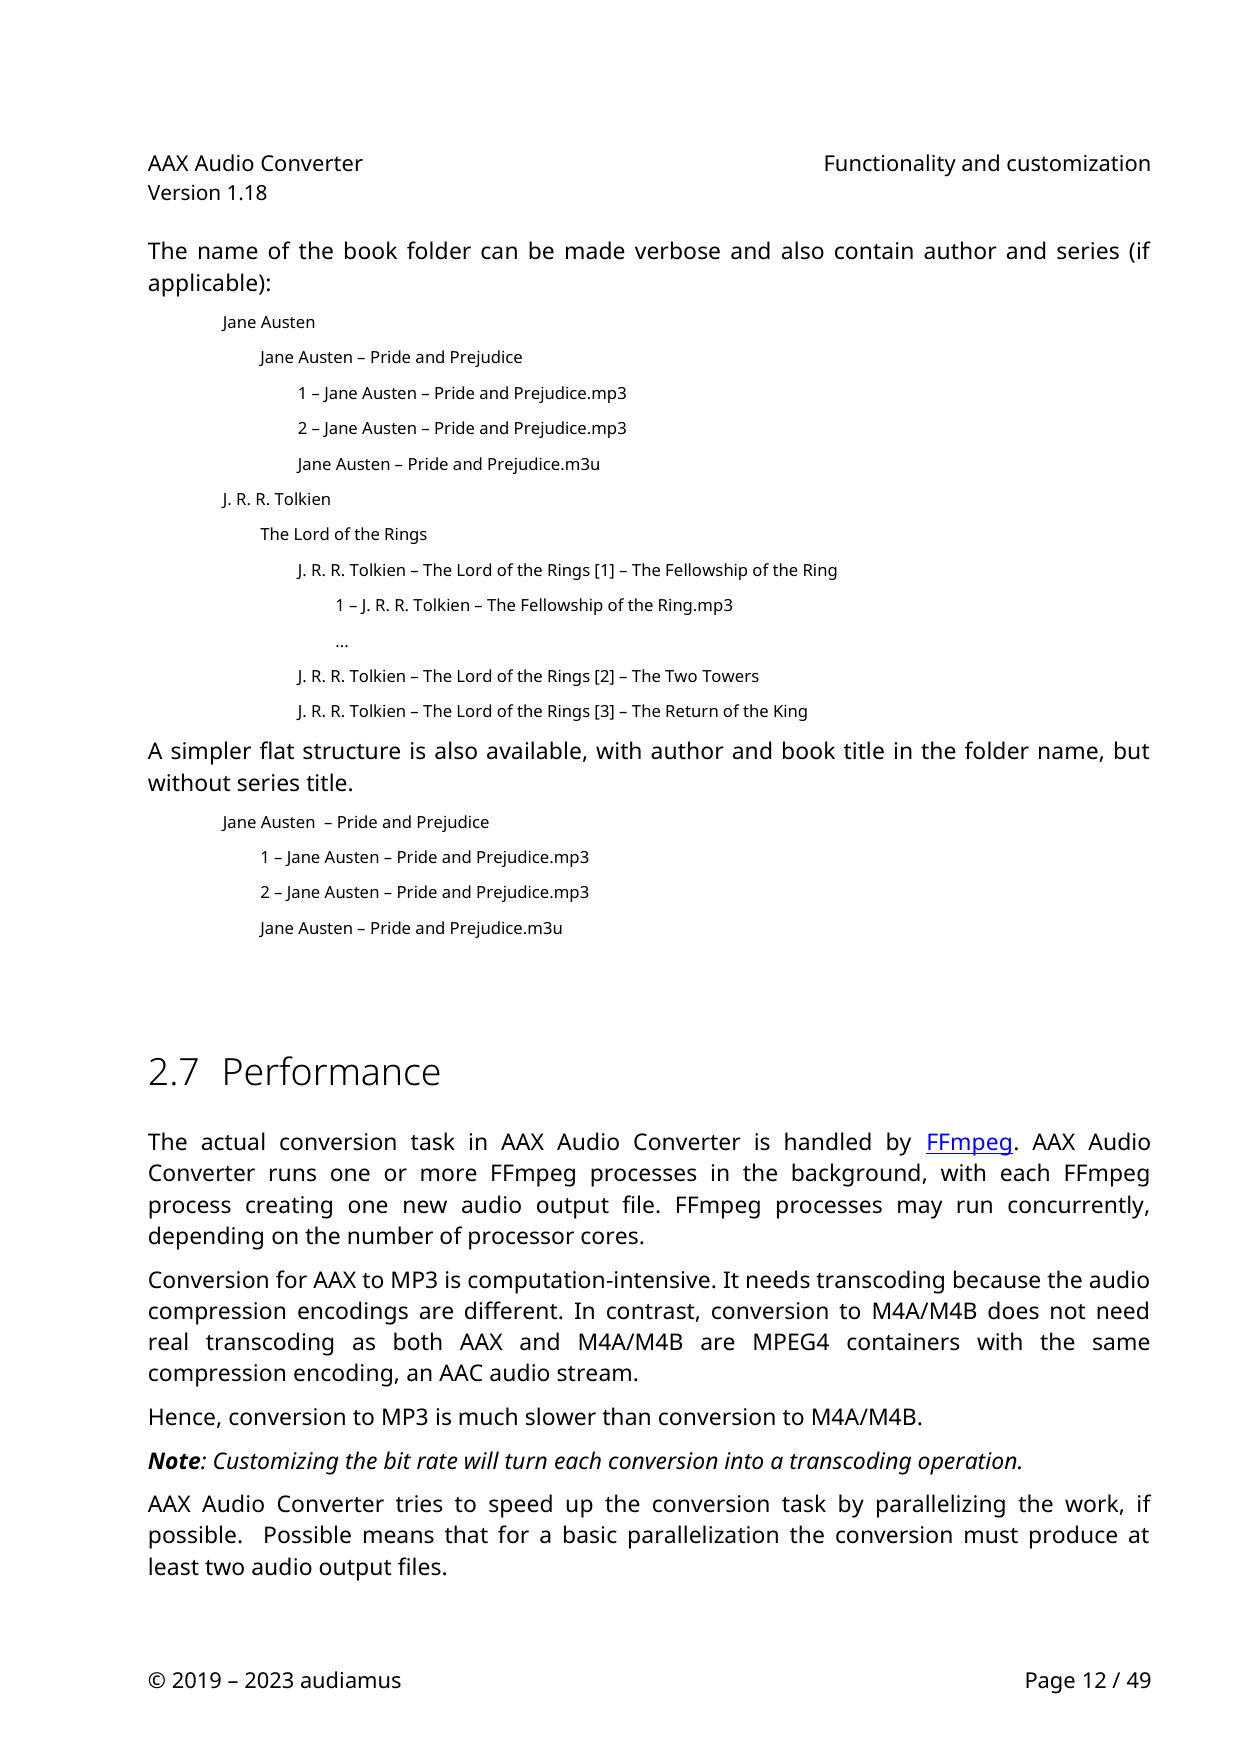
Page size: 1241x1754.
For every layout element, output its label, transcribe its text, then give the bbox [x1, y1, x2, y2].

list The Lord of the Rings [223, 523, 1152, 546]
list Jane Austen – Pride and Prejudice [185, 810, 1152, 833]
list ... [298, 629, 1152, 652]
list 2 – Jane Austen – Pride and Prejudice.mp3 [260, 416, 1152, 439]
list J. R. R. Tolkien – The Lord of the Rings [3] – The Return of the King [260, 700, 1152, 723]
list 1 – J. R. R. Tolkien – The Fellowship of the Ring.mp3 [298, 593, 1152, 617]
text Conversion for AAX to MP3 is computation-intensive. It needs transcoding because the audio compression encodings are different. In contrast, conversion to M4A/M4B does not need real transcoding as both AAX and M4A/M4B are MPEG4 containers with the same compression encoding, an AAC audio stream. [148, 1263, 1152, 1388]
text A simpler flat structure is also available, with author and book title in the folder name, but without series title. [148, 735, 1152, 798]
list J. R. R. Tolkien [185, 487, 1152, 510]
subtitle Performance [148, 1046, 1152, 1097]
list 1 – Jane Austen – Pride and Prejudice.mp3 [223, 846, 1152, 868]
text Note: Customizing the bit rate will turn each conversion into a transcoding operation. [148, 1444, 1152, 1476]
list Jane Austen – Pride and Prejudice.m3u [260, 452, 1152, 475]
list Jane Austen – Pride and Prejudice [223, 346, 1152, 369]
list Jane Austen – Pride and Prejudice.m3u [223, 916, 1152, 939]
list 1 – Jane Austen – Pride and Prejudice.mp3 [260, 381, 1152, 404]
text The name of the book folder can be made verbose and also contain author and series (if applicable): [148, 235, 1152, 298]
text Hence, conversion to MP3 is much slower than conversion to M4A/M4B. [148, 1401, 1152, 1432]
list J. R. R. Tolkien – The Lord of the Rings [2] – The Two Towers [260, 664, 1152, 687]
text AAX Audio Converter tries to speed up the conversion task by parallelizing the work, if possible. Possible means that for a basic parallelization the conversion must produce at least two audio output files. [148, 1488, 1152, 1582]
list Jane Austen [185, 310, 1152, 333]
list J. R. R. Tolkien – The Lord of the Rings [1] – The Fellowship of the Ring [260, 558, 1152, 581]
text The actual conversion task in AAX Audio Converter is handled by FFmpeg. AAX Audio Converter runs one or more FFmpeg processes in the background, with each FFmpeg process creating one new audio output file. FFmpeg processes may run concurrently, depending on the number of processor cores. [148, 1126, 1152, 1251]
list 2 – Jane Austen – Pride and Prejudice.mp3 [223, 881, 1152, 904]
